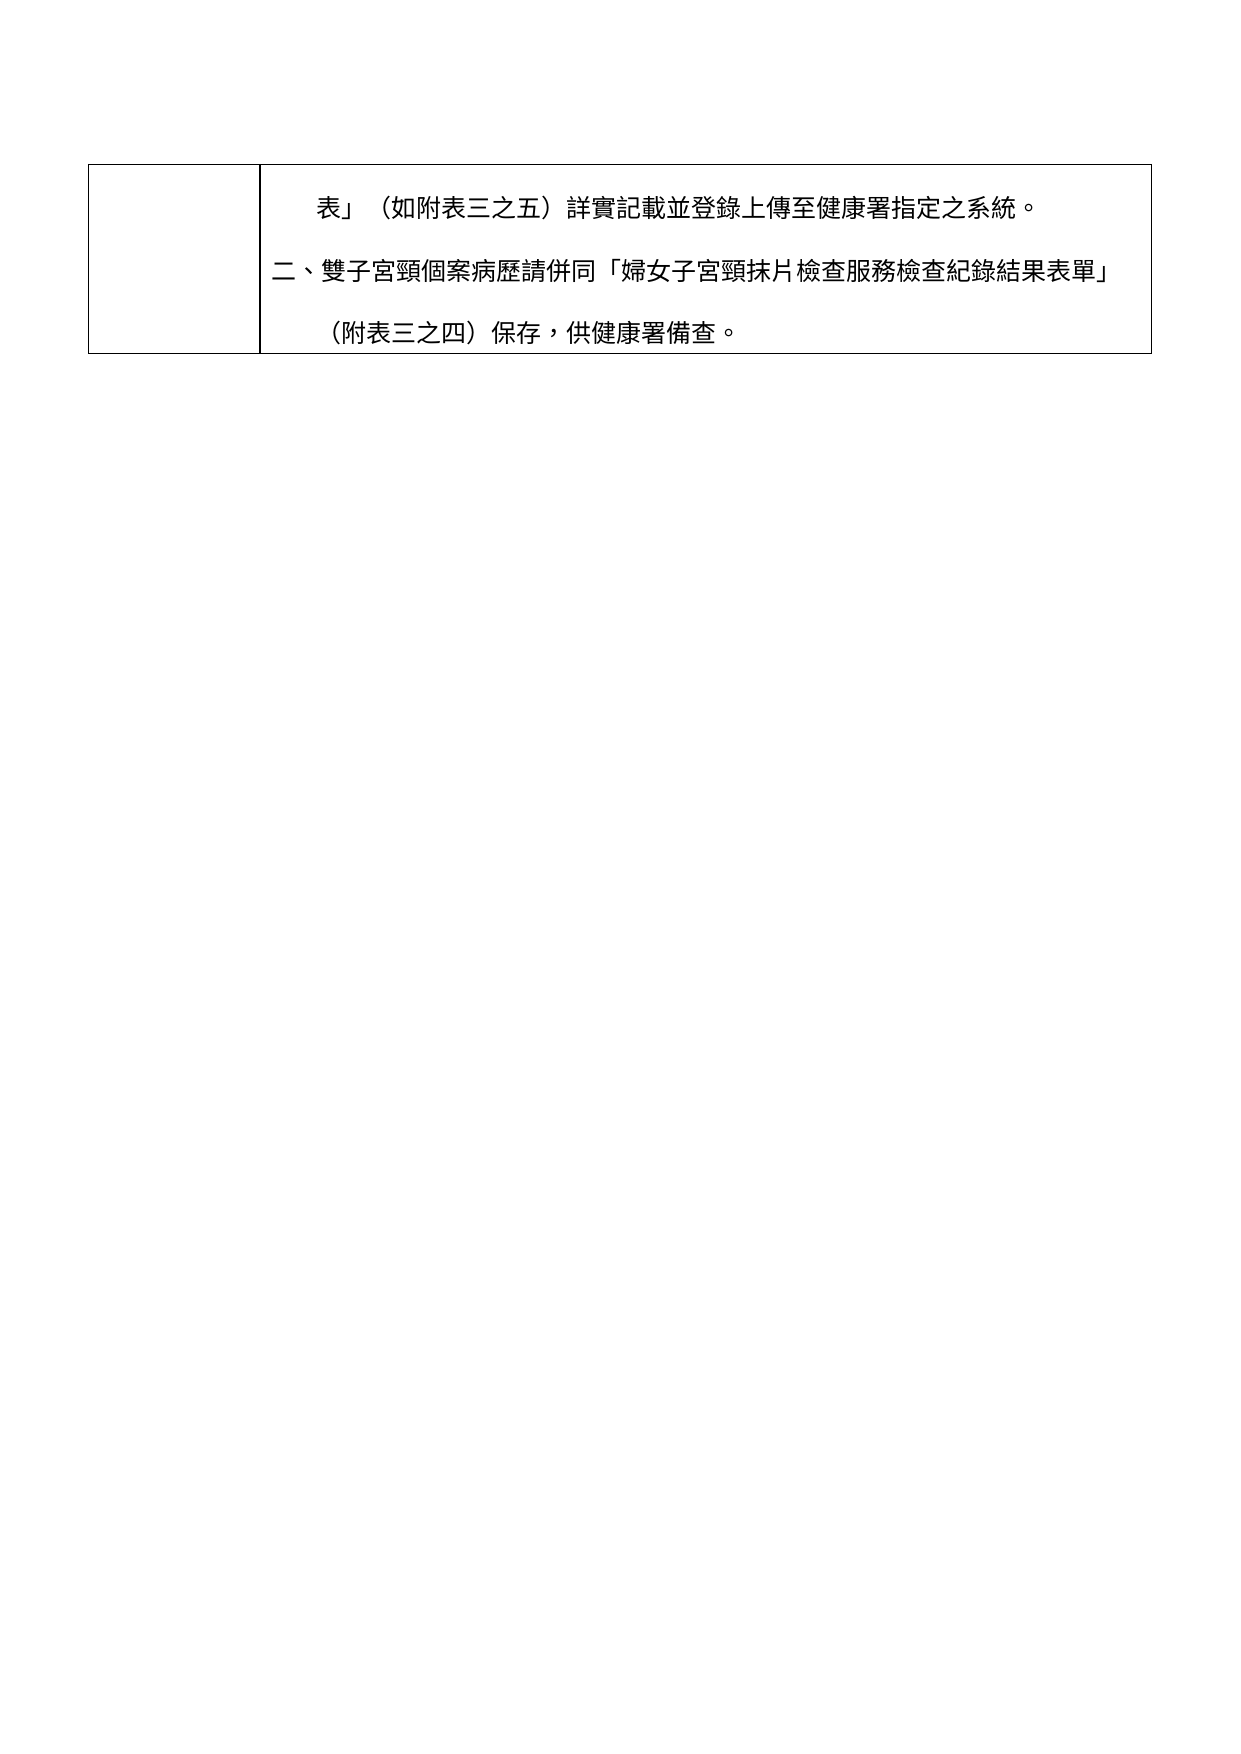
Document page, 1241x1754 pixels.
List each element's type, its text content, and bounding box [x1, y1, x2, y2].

table_cell [89, 165, 259, 352]
table_cell 表」（如附表三之五）詳實記載並登錄上傳至健康署指定之系統。 二、雙子宮頸個案病歷請併同「婦女子宮頸抹片檢查服務檢查紀錄結果表單」（附表三之四）保存，供健康署備查。 [261, 165, 1151, 352]
